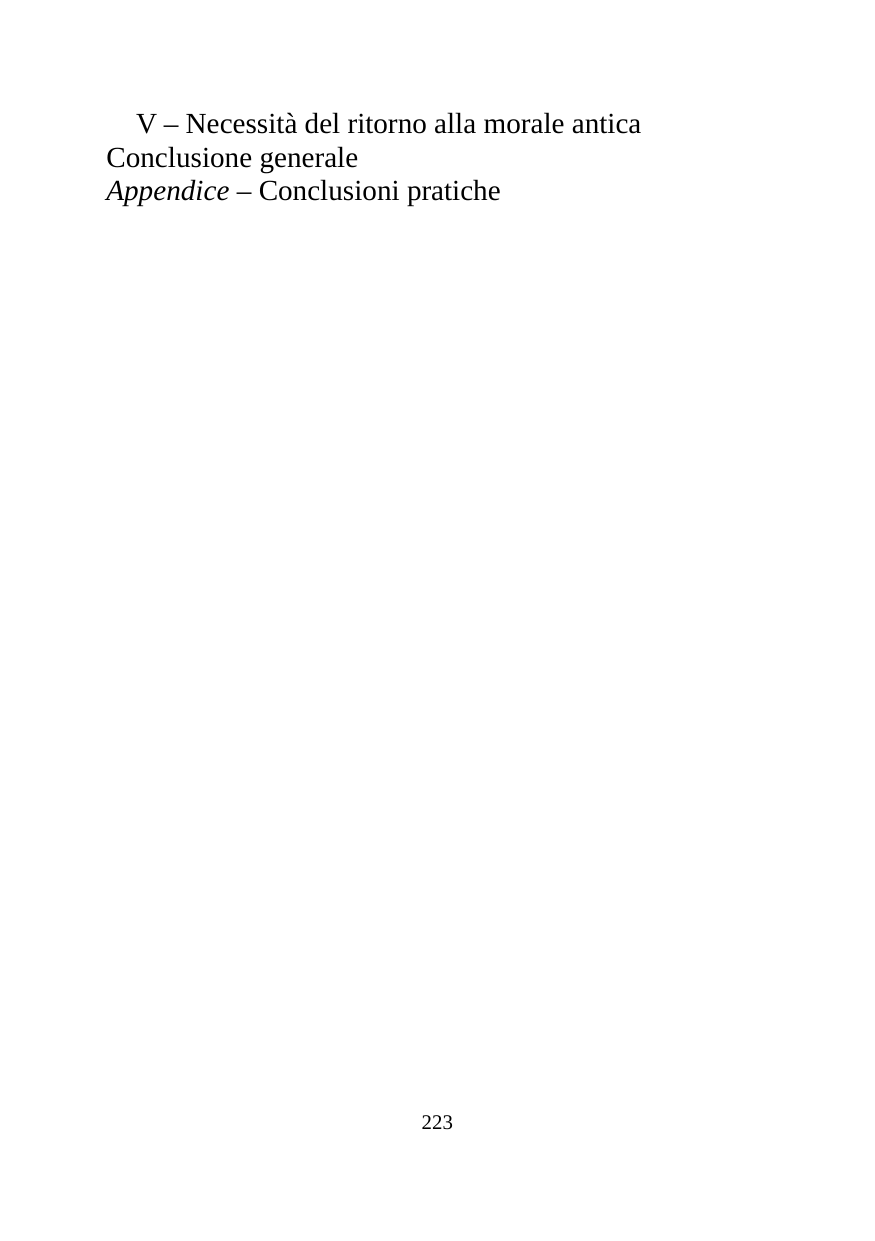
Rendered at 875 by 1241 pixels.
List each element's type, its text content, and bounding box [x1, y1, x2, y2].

text V – Necessità del ritorno alla morale antica [136, 106, 768, 140]
text Conclusione generale [106, 140, 768, 173]
text Appendice – Conclusioni pratiche [106, 173, 768, 207]
